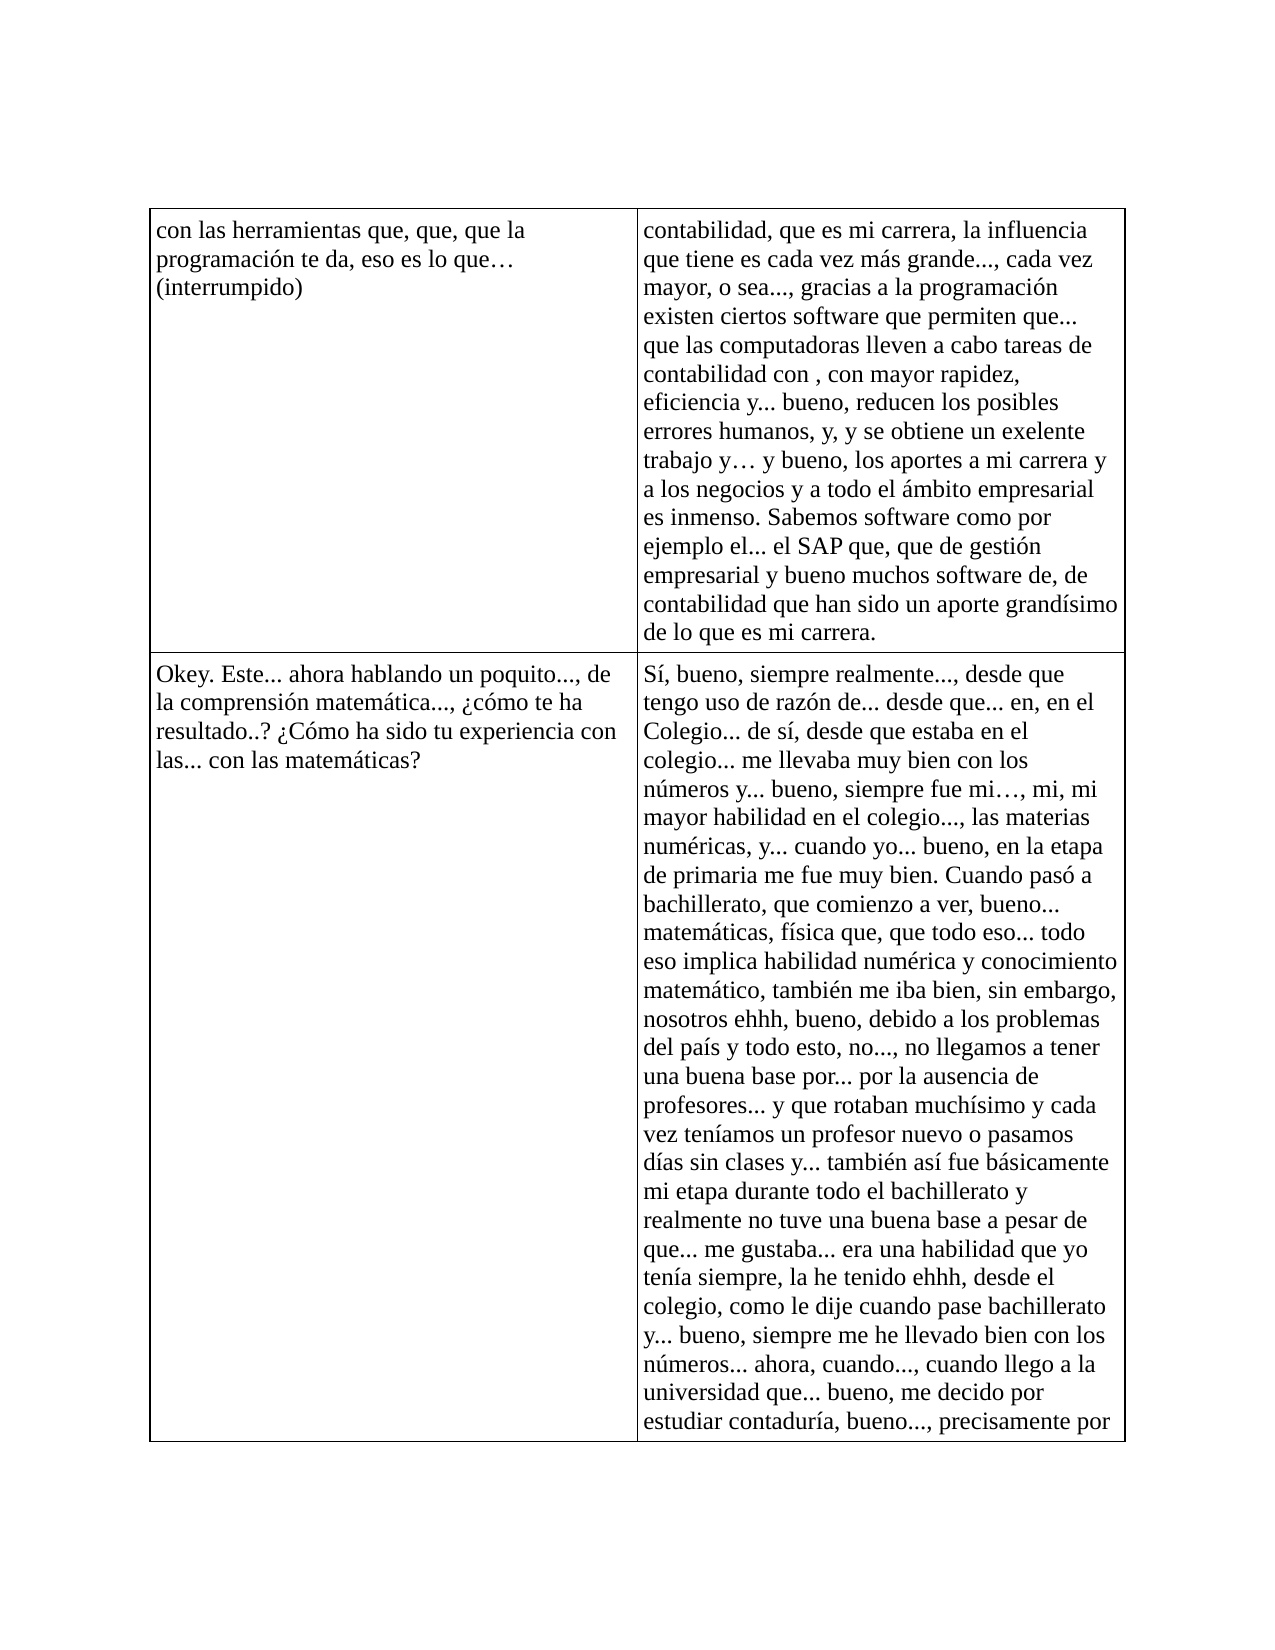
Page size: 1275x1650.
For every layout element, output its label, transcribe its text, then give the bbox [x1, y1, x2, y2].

table_cell contabilidad, que es mi carrera, la influencia que tiene es cada vez más grande..., cada vez mayor, o sea..., gracias a la programación existen ciertos software que permiten que... que las computadoras lleven a cabo tareas de contabilidad con , con mayor rapidez, eficiencia y... bueno, reducen los posibles errores humanos, y, y se obtiene un exelente trabajo y… y bueno, los aportes a mi carrera y a los negocios y a todo el ámbito empresarial es inmenso. Sabemos software como por ejemplo el... el SAP que, que de gestión empresarial y bueno muchos software de, de contabilidad que han sido un aporte grandísimo de lo que es mi carrera. [638, 209, 1124, 652]
table_cell Okey. Este... ahora hablando un poquito..., de la comprensión matemática..., ¿cómo te ha resultado..? ¿Cómo ha sido tu experiencia con las... con las matemáticas? [151, 653, 637, 1441]
table_cell con las herramientas que, que, que la programación te da, eso es lo que… (interrumpido) [151, 209, 637, 652]
table_cell Sí, bueno, siempre realmente..., desde que tengo uso de razón de... desde que... en, en el Colegio... de sí, desde que estaba en el colegio... me llevaba muy bien con los números y... bueno, siempre fue mi…, mi, mi mayor habilidad en el colegio..., las materias numéricas, y... cuando yo... bueno, en la etapa de primaria me fue muy bien. Cuando pasó a bachillerato, que comienzo a ver, bueno... matemáticas, física que, que todo eso... todo eso implica habilidad numérica y conocimiento matemático, también me iba bien, sin embargo, nosotros ehhh, bueno, debido a los problemas del país y todo esto, no..., no llegamos a tener una buena base por... por la ausencia de profesores... y que rotaban muchísimo y cada vez teníamos un profesor nuevo o pasamos días sin clases y... también así fue básicamente mi etapa durante todo el bachillerato y realmente no tuve una buena base a pesar de que... me gustaba... era una habilidad que yo tenía siempre, la he tenido ehhh, desde el colegio, como le dije cuando pase bachillerato y... bueno, siempre me he llevado bien con los números... ahora, cuando..., cuando llego a la universidad que... bueno, me decido por estudiar contaduría, bueno..., precisamente por [638, 653, 1124, 1441]
